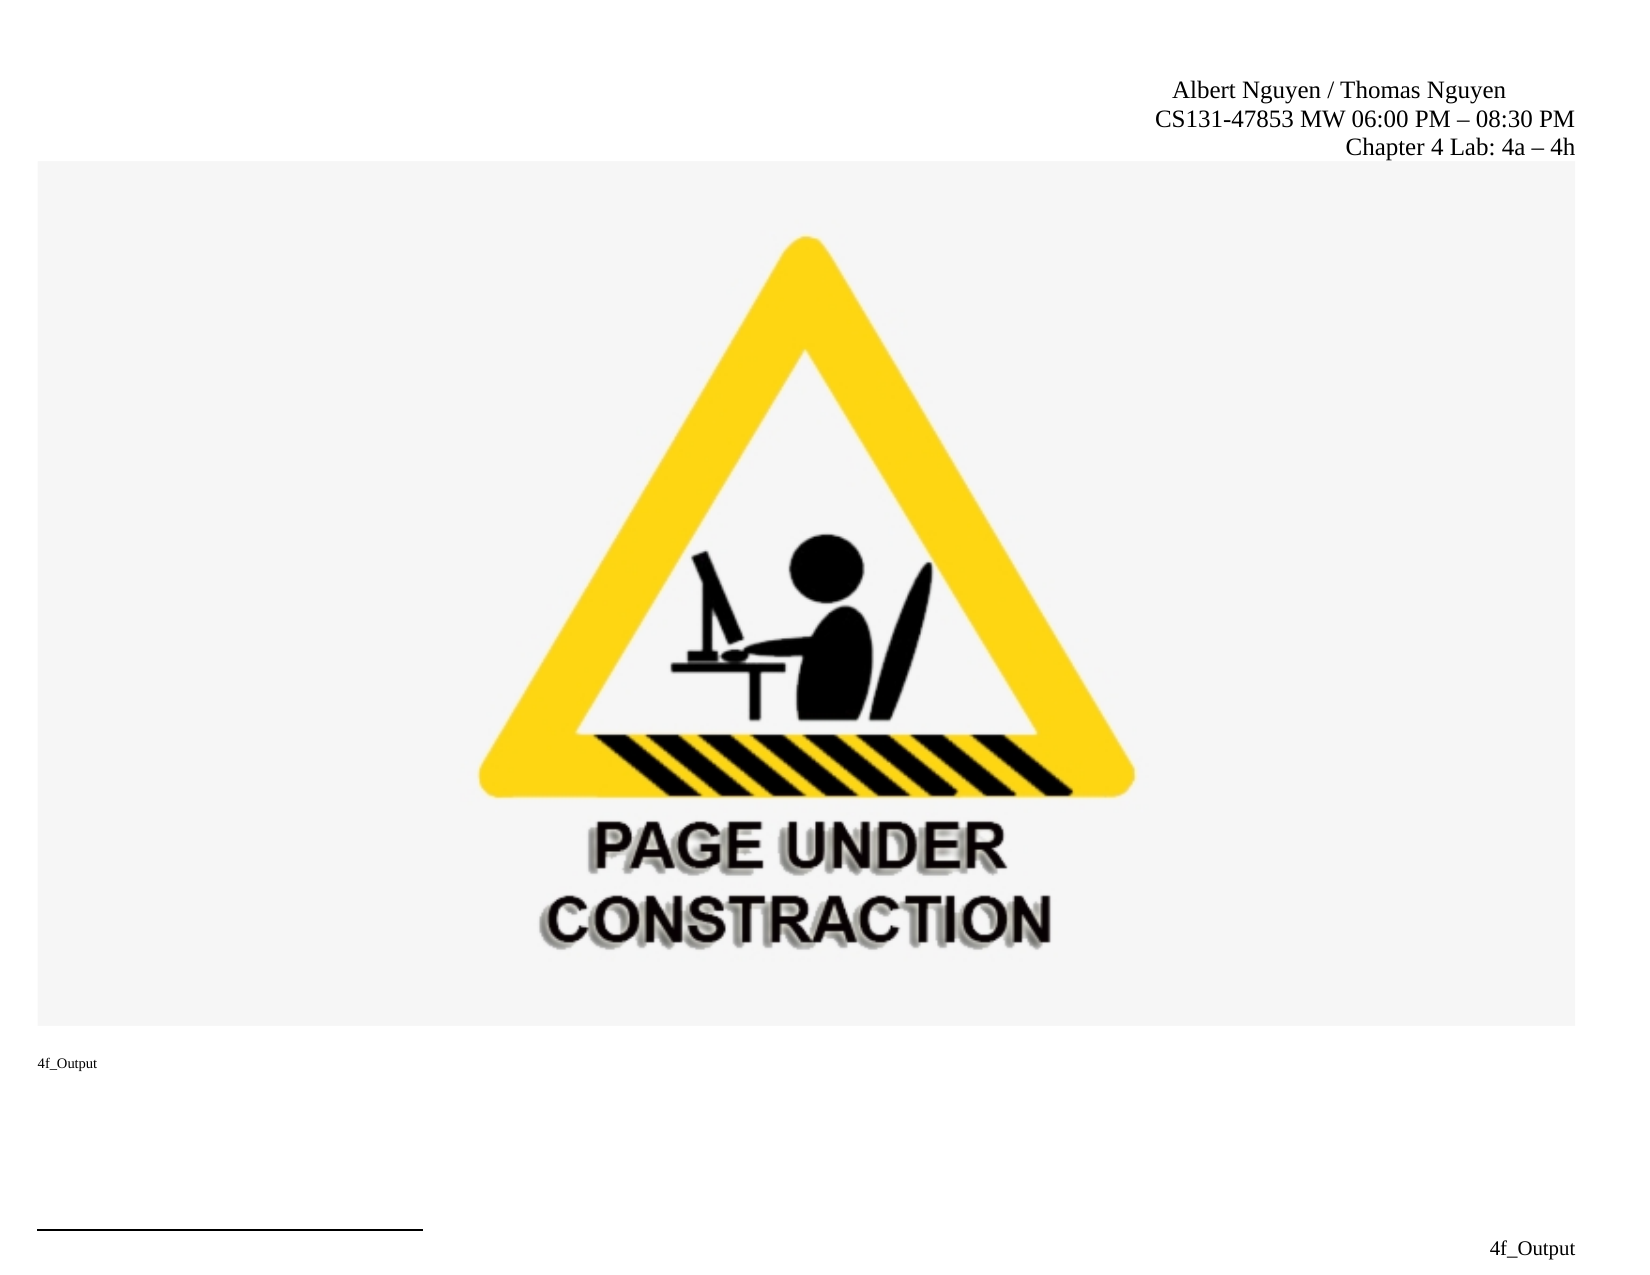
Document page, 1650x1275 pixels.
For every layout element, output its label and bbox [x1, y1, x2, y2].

picture [37, 161, 1575, 1026]
